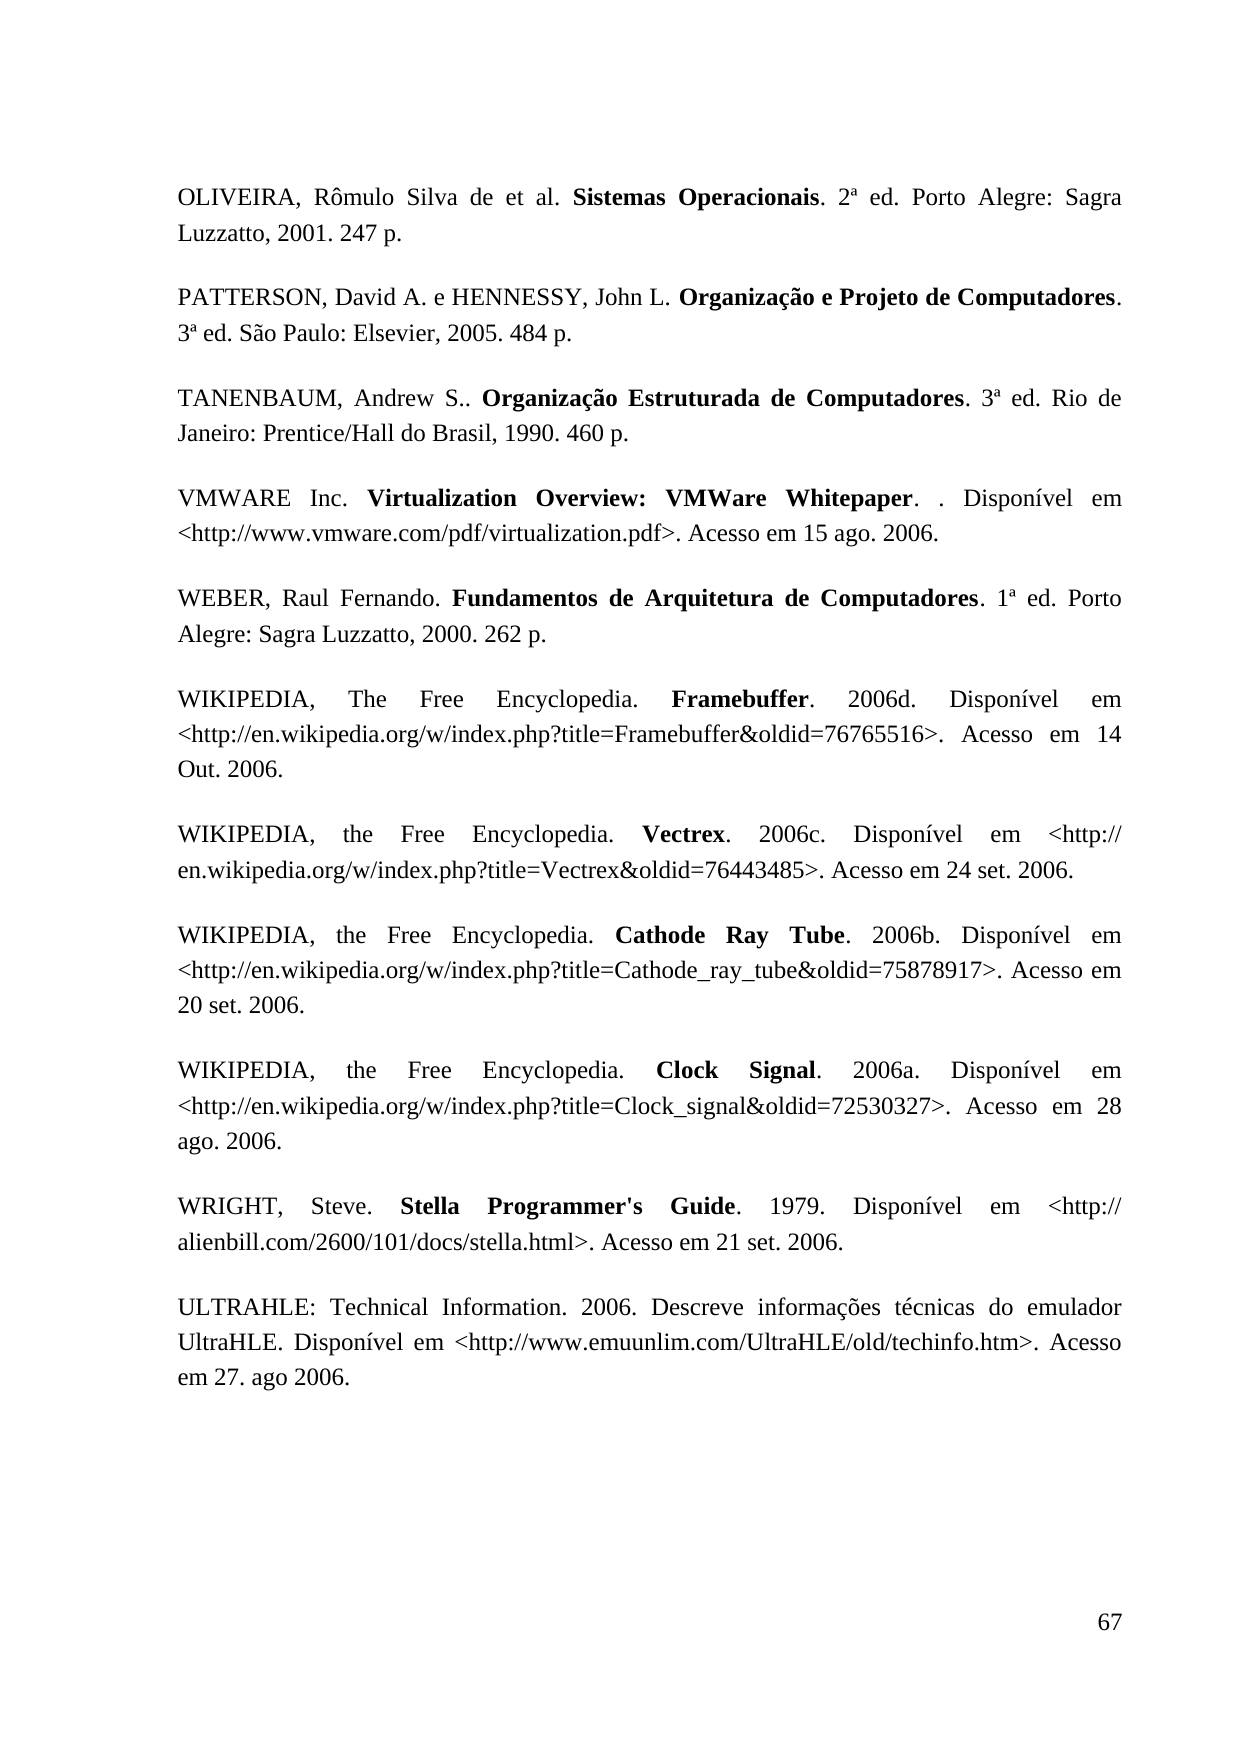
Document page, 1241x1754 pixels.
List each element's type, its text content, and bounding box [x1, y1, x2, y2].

text PATTERSON, David A. e HENNESSY, John L. Organização e Projeto de Computadores. 3ª ed. São Paulo: Elsevier, 2005. 484 p. [177, 277, 1122, 348]
text WIKIPEDIA, The Free Encyclopedia. Framebuffer. 2006d. Disponível em <http://en.wikipedia.org/w/index.php?title=Framebuffer&oldid=76765516>. Acesso em 14 Out. 2006. [177, 679, 1122, 785]
text WIKIPEDIA, the Free Encyclopedia. Vectrex. 2006c. Disponível em <http:// en.wikipedia.org/w/index.php?title=Vectrex&oldid=76443485>. Acesso em 24 set. 2006. [177, 814, 1122, 885]
text WEBER, Raul Fernando. Fundamentos de Arquitetura de Computadores. 1ª ed. Porto Alegre: Sagra Luzzatto, 2000. 262 p. [177, 578, 1122, 649]
text VMWARE Inc. Virtualization Overview: VMWare Whitepaper. . Disponível em <http://www.vmware.com/pdf/virtualization.pdf>. Acesso em 15 ago. 2006. [177, 478, 1122, 549]
text WRIGHT, Steve. Stella Programmer's Guide. 1979. Disponível em <http:// alienbill.com/2600/101/docs/stella.html>. Acesso em 21 set. 2006. [177, 1186, 1122, 1257]
text WIKIPEDIA, the Free Encyclopedia. Clock Signal. 2006a. Disponível em <http://en.wikipedia.org/w/index.php?title=Clock_signal&oldid=72530327>. Acesso em 28 ago. 2006. [177, 1051, 1122, 1157]
text OLIVEIRA, Rômulo Silva de et al. Sistemas Operacionais. 2ª ed. Porto Alegre: Sagra Luzzatto, 2001. 247 p. [177, 177, 1122, 248]
text WIKIPEDIA, the Free Encyclopedia. Cathode Ray Tube. 2006b. Disponível em <http://en.wikipedia.org/w/index.php?title=Cathode_ray_tube&oldid=75878917>. Acesso em 20 set. 2006. [177, 915, 1122, 1021]
text TANENBAUM, Andrew S.. Organização Estruturada de Computadores. 3ª ed. Rio de Janeiro: Prentice/Hall do Brasil, 1990. 460 p. [177, 378, 1122, 449]
text ULTRAHLE: Technical Information. 2006. Descreve informações técnicas do emulador UltraHLE. Disponível em <http://www.emuunlim.com/UltraHLE/old/techinfo.htm>. Acesso em 27. ago 2006. [177, 1287, 1122, 1393]
